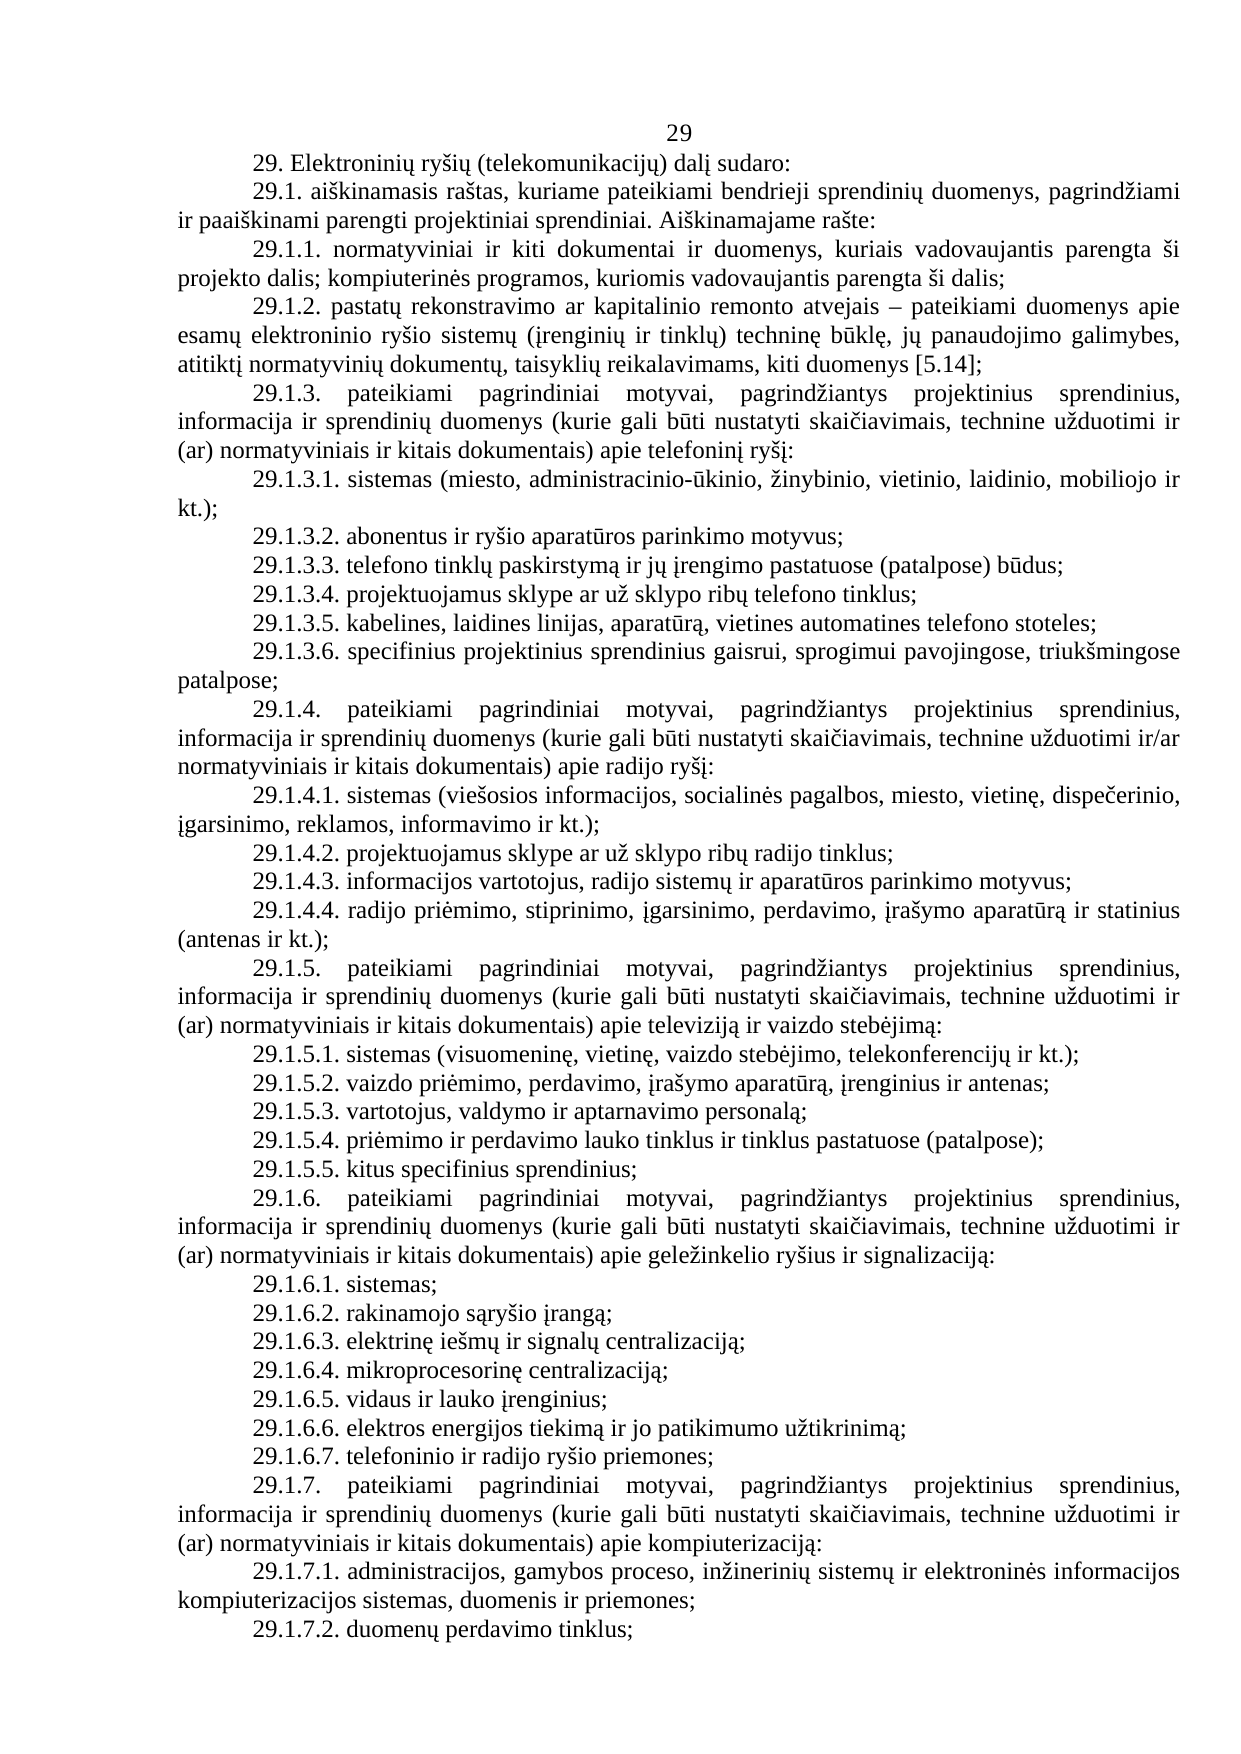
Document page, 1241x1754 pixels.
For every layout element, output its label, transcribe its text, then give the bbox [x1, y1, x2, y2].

text 29.1.6.2. rakinamojo sąryšio įrangą; [177, 1298, 1181, 1326]
text 29.1.5. pateikiami pagrindiniai motyvai, pagrindžiantys projektinius sprendinius, informacija ir sprendinių duomenys (kurie gali būti nustatyti skaičiavimais, technine užduotimi ir (ar) normatyviniais ir kitais dokumentais) apie televiziją ir vaizdo stebėjimą: [177, 953, 1181, 1039]
text 29.1.2. pastatų rekonstravimo ar kapitalinio remonto atvejais – pateikiami duomenys apie esamų elektroninio ryšio sistemų (įrenginių ir tinklų) techninę būklę, jų panaudojimo galimybes, atitiktį normatyvinių dokumentų, taisyklių reikalavimams, kiti duomenys [5.14]; [177, 291, 1181, 378]
text 29.1.6.7. telefoninio ir radijo ryšio priemones; [177, 1441, 1181, 1470]
text 29.1.1. normatyviniai ir kiti dokumentai ir duomenys, kuriais vadovaujantis parengta ši projekto dalis; kompiuterinės programos, kuriomis vadovaujantis parengta ši dalis; [177, 234, 1181, 291]
text 29.1.5.5. kitus specifinius sprendinius; [177, 1154, 1181, 1183]
text 29.1.7.2. duomenų perdavimo tinklus; [177, 1614, 1181, 1643]
text 29.1.4.4. radijo priėmimo, stiprinimo, įgarsinimo, perdavimo, įrašymo aparatūrą ir statinius (antenas ir kt.); [177, 895, 1181, 953]
text 29.1.6.3. elektrinę iešmų ir signalų centralizaciją; [177, 1326, 1181, 1355]
text 29.1.3.6. specifinius projektinius sprendinius gaisrui, sprogimui pavojingose, triukšmingose patalpose; [177, 636, 1181, 694]
text 29.1.5.2. vaizdo priėmimo, perdavimo, įrašymo aparatūrą, įrenginius ir antenas; [177, 1068, 1181, 1096]
text 29.1.5.3. vartotojus, valdymo ir aptarnavimo personalą; [177, 1096, 1181, 1125]
text 29.1.4.3. informacijos vartotojus, radijo sistemų ir aparatūros parinkimo motyvus; [177, 866, 1181, 895]
text 29.1.3.1. sistemas (miesto, administracinio-ūkinio, žinybinio, vietinio, laidinio, mobiliojo ir kt.); [177, 464, 1181, 521]
text 29.1.6.4. mikroprocesorinę centralizaciją; [177, 1355, 1181, 1384]
text 29.1.7.1. administracijos, gamybos proceso, inžinerinių sistemų ir elektroninės informacijos kompiuterizacijos sistemas, duomenis ir priemones; [177, 1556, 1181, 1614]
text 29.1.6. pateikiami pagrindiniai motyvai, pagrindžiantys projektinius sprendinius, informacija ir sprendinių duomenys (kurie gali būti nustatyti skaičiavimais, technine užduotimi ir (ar) normatyviniais ir kitais dokumentais) apie geležinkelio ryšius ir signalizaciją: [177, 1183, 1181, 1269]
text 29.1.4. pateikiami pagrindiniai motyvai, pagrindžiantys projektinius sprendinius, informacija ir sprendinių duomenys (kurie gali būti nustatyti skaičiavimais, technine užduotimi ir/ar normatyviniais ir kitais dokumentais) apie radijo ryšį: [177, 694, 1181, 780]
text 29.1.4.1. sistemas (viešosios informacijos, socialinės pagalbos, miesto, vietinę, dispečerinio, įgarsinimo, reklamos, informavimo ir kt.); [177, 780, 1181, 838]
text 29.1.3.4. projektuojamus sklype ar už sklypo ribų telefono tinklus; [177, 579, 1181, 608]
text 29.1.5.4. priėmimo ir perdavimo lauko tinklus ir tinklus pastatuose (patalpose); [177, 1125, 1181, 1154]
text 29.1.4.2. projektuojamus sklype ar už sklypo ribų radijo tinklus; [177, 838, 1181, 866]
text 29.1.3.5. kabelines, laidines linijas, aparatūrą, vietines automatines telefono stoteles; [177, 608, 1181, 636]
text 29.1.6.1. sistemas; [177, 1269, 1181, 1298]
text 29.1.3.2. abonentus ir ryšio aparatūros parinkimo motyvus; [177, 521, 1181, 550]
text 29.1.3.3. telefono tinklų paskirstymą ir jų įrengimo pastatuose (patalpose) būdus; [177, 550, 1181, 579]
text 29.1.3. pateikiami pagrindiniai motyvai, pagrindžiantys projektinius sprendinius, informacija ir sprendinių duomenys (kurie gali būti nustatyti skaičiavimais, technine užduotimi ir (ar) normatyviniais ir kitais dokumentais) apie telefoninį ryšį: [177, 378, 1181, 464]
text 29.1. aiškinamasis raštas, kuriame pateikiami bendrieji sprendinių duomenys, pagrindžiami ir paaiškinami parengti projektiniai sprendiniai. Aiškinamajame rašte: [177, 176, 1181, 234]
text 29.1.6.6. elektros energijos tiekimą ir jo patikimumo užtikrinimą; [177, 1413, 1181, 1441]
text 29.1.6.5. vidaus ir lauko įrenginius; [177, 1384, 1181, 1413]
text 29.1.5.1. sistemas (visuomeninę, vietinę, vaizdo stebėjimo, telekonferencijų ir kt.); [177, 1039, 1181, 1068]
text 29. Elektroninių ryšių (telekomunikacijų) dalį sudaro: [177, 148, 1181, 176]
text 29.1.7. pateikiami pagrindiniai motyvai, pagrindžiantys projektinius sprendinius, informacija ir sprendinių duomenys (kurie gali būti nustatyti skaičiavimais, technine užduotimi ir (ar) normatyviniais ir kitais dokumentais) apie kompiuterizaciją: [177, 1470, 1181, 1556]
